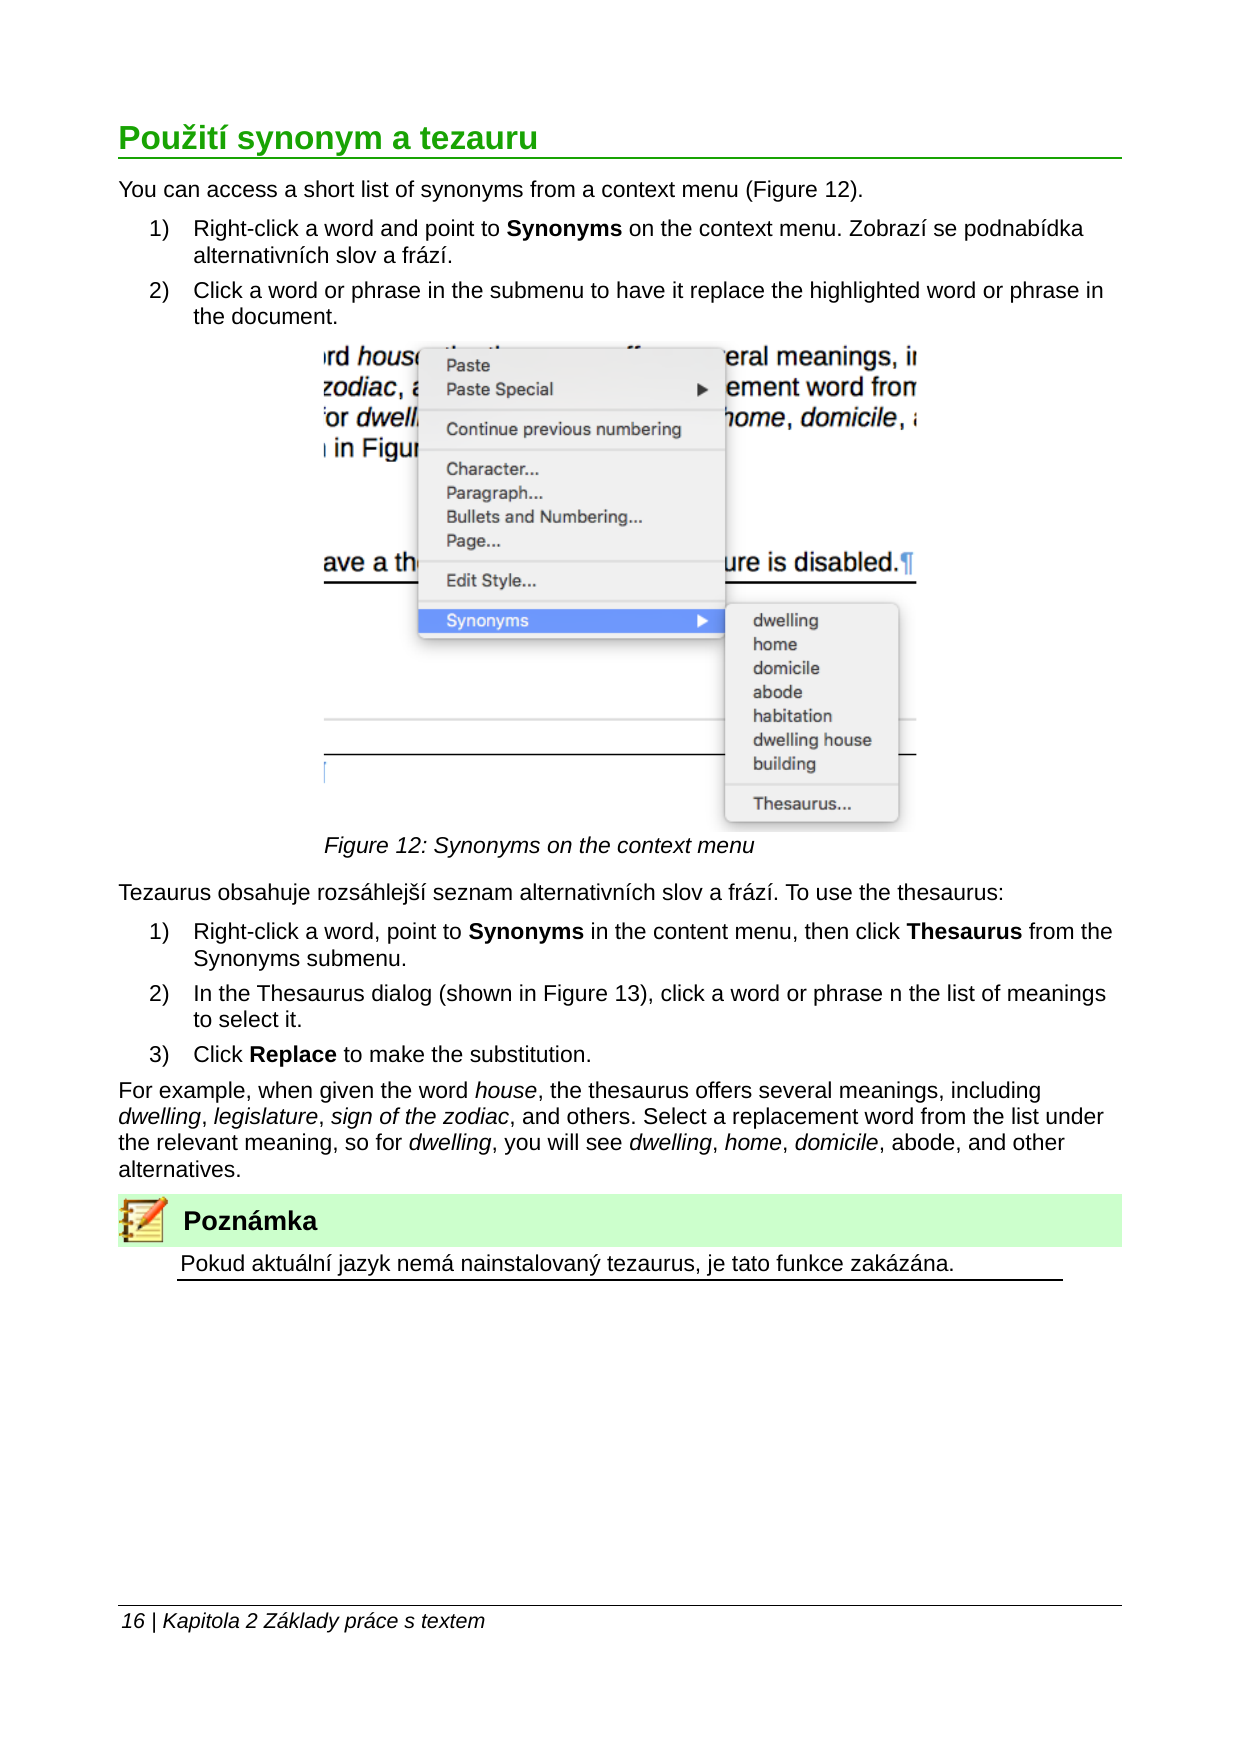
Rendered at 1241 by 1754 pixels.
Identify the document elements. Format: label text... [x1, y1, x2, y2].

text Pokud aktuální jazyk nemá nainstalovaný tezaurus, je tato funkce zakázána. [177, 1247, 1063, 1279]
picture [323, 341, 917, 832]
list Right-click a word and point to Synonyms on the context menu. Zobrazí se podnabídka alternativních slov a frází. [169, 215, 1122, 268]
list Click a word or phrase in the submenu to have it replace the highlighted word or phrase in the document. [169, 277, 1122, 329]
subtitle Použití synonym a tezauru [118, 118, 1122, 157]
list You can access a short list of synonyms from a context menu (Figure 12). [118, 176, 1122, 203]
list Tezaurus obsahuje rozsáhlejší seznam alternativních slov a frází. To use the thesaurus: [118, 879, 1122, 906]
text Figure 12: Synonyms on the context menu [324, 832, 916, 858]
list In the Thesaurus dialog (shown in Figure 13), click a word or phrase n the list of meanings to select it. [169, 980, 1122, 1032]
text For example, when given the word house, the thesaurus offers several meanings, including dwelling, legislature, sign of the zodiac, and others. Select a replacement word from the list under the relevant meaning, so for dwelling, you will see dwelling, home, domicile, abode, and other alternatives. [118, 1077, 1122, 1182]
subtitle Poznámka [118, 1194, 1122, 1247]
list Click Replace to make the substitution. [169, 1041, 1122, 1068]
picture [119, 1195, 170, 1246]
list Right-click a word, point to Synonyms in the content menu, then click Thesaurus from the Synonyms submenu. [169, 918, 1122, 971]
